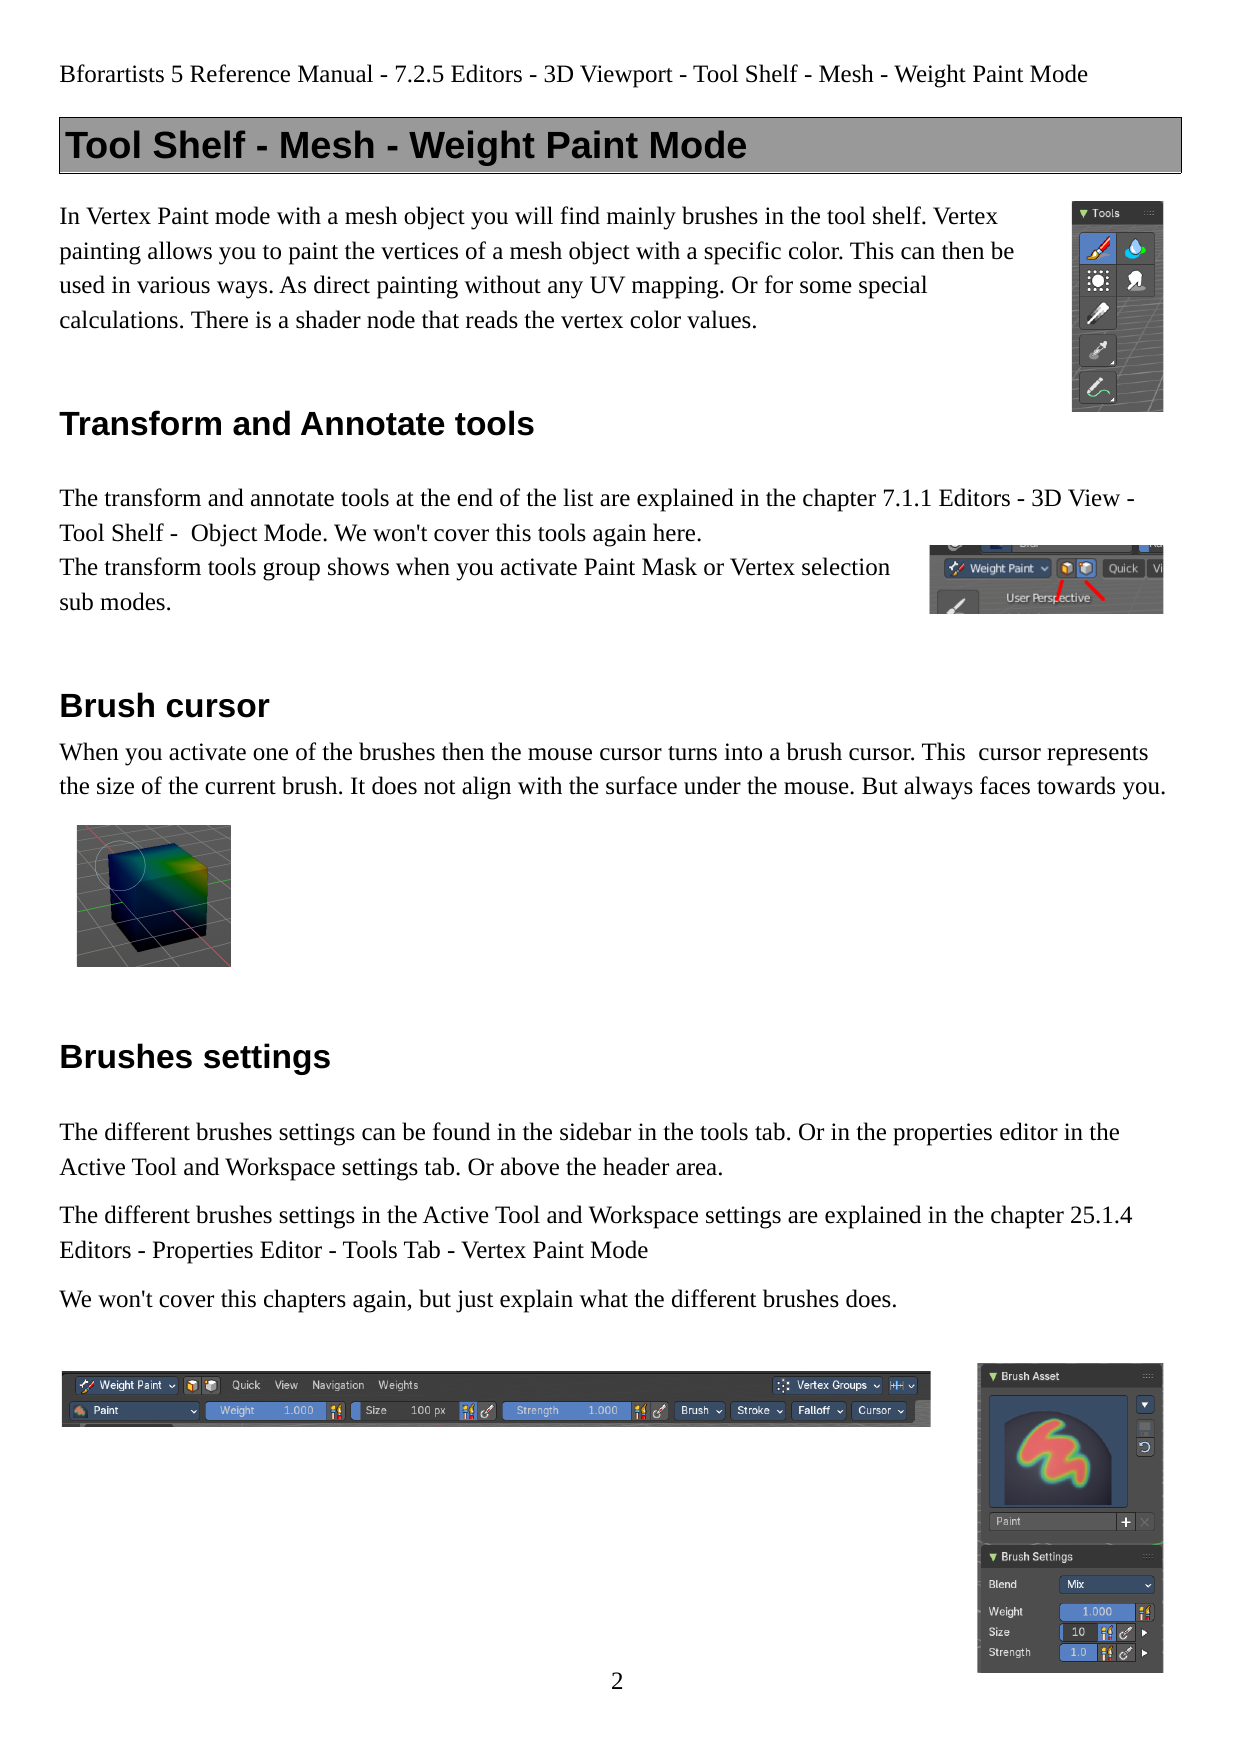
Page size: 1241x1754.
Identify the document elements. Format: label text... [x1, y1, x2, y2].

picture [929, 545, 1164, 614]
subtitle Transform and Annotate tools [59, 403, 1181, 442]
picture [977, 1363, 1164, 1673]
text The different brushes settings can be found in the sidebar in the tools tab. Or in the properties editor in the Active Tool and Workspace settings tab. Or above the header area. [59, 1117, 1181, 1180]
picture [1071, 201, 1164, 412]
text We won't cover this chapters again, but just explain what the different brushes does. [59, 1284, 1181, 1313]
subtitle Brush cursor [59, 685, 1181, 724]
picture [76, 825, 231, 967]
table_header Tool Shelf - Mesh - Weight Paint Mode [60, 118, 1181, 172]
text When you activate one of the brushes then the mouse cursor turns into a brush cursor. This cursor represents the size of the current brush. It does not align with the surface under the mouse. But always faces towards you. [59, 737, 1181, 800]
subtitle Brushes settings [59, 1037, 1181, 1076]
text The transform and annotate tools at the end of the list are explained in the chapter 7.1.1 Editors - 3D View - Tool Shelf - Object Mode. We won't cover this tools again here. The transform tools group shows when you activate Paint Mask or Vertex selection sub modes. [59, 483, 1181, 616]
text The different brushes settings in the Active Tool and Workspace settings are explained in the chapter 25.1.4 Editors - Properties Editor - Tools Tab - Vertex Paint Mode [59, 1201, 1181, 1264]
text In Vertex Paint mode with a mesh object you will find mainly brushes in the tool shelf. Vertex painting allows you to paint the vertices of a mesh object with a specific color. This can then be used in various ways. As direct painting without any UV mapping. Or for some special calculations. There is a shader node that reads the vertex color values. [59, 201, 1071, 333]
picture [61, 1371, 931, 1427]
